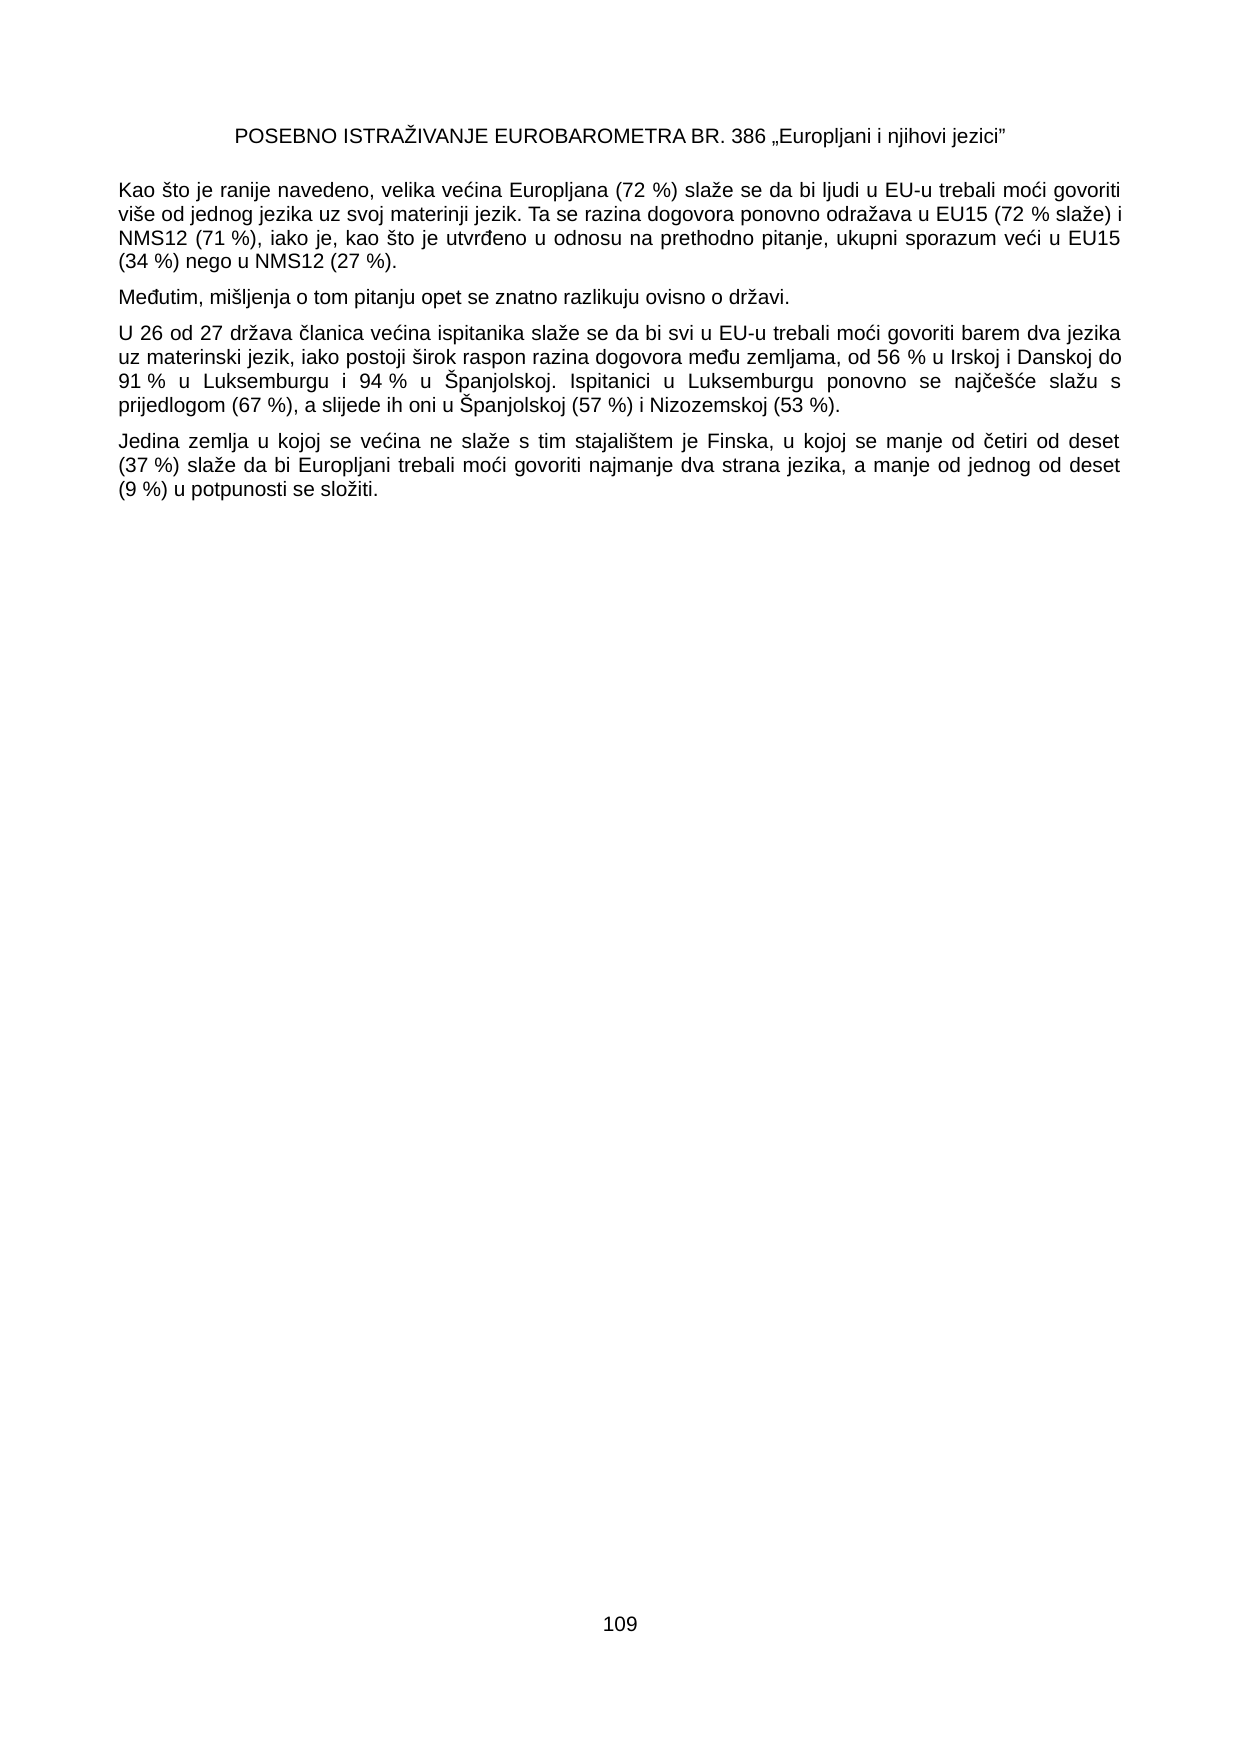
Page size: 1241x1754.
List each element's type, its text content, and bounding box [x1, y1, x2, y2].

text Jedina zemlja u kojoj se većina ne slaže s tim stajalištem je Finska, u kojoj se manje od četiri od deset (37 %) slaže da bi Europljani trebali moći govoriti najmanje dva strana jezika, a manje od jednog od deset (9 %) u potpunosti se složiti. [118, 429, 1122, 501]
text U 26 od 27 država članica većina ispitanika slaže se da bi svi u EU-u trebali moći govoriti barem dva jezika uz materinski jezik, iako postoji širok raspon razina dogovora među zemljama, od 56 % u Irskoj i Danskoj do 91 % u Luksemburgu i 94 % u Španjolskoj. Ispitanici u Luksemburgu ponovno se najčešće slažu s prijedlogom (67 %), a slijede ih oni u Španjolskoj (57 %) i Nizozemskoj (53 %). [118, 321, 1122, 417]
text Kao što je ranije navedeno, velika većina Europljana (72 %) slaže se da bi ljudi u EU-u trebali moći govoriti više od jednog jezika uz svoj materinji jezik. Ta se razina dogovora ponovno odražava u EU15 (72 % slaže) i NMS12 (71 %), iako je, kao što je utvrđeno u odnosu na prethodno pitanje, ukupni sporazum veći u EU15 (34 %) nego u NMS12 (27 %). [118, 177, 1122, 273]
text Međutim, mišljenja o tom pitanju opet se znatno razlikuju ovisno o državi. [118, 285, 1122, 309]
